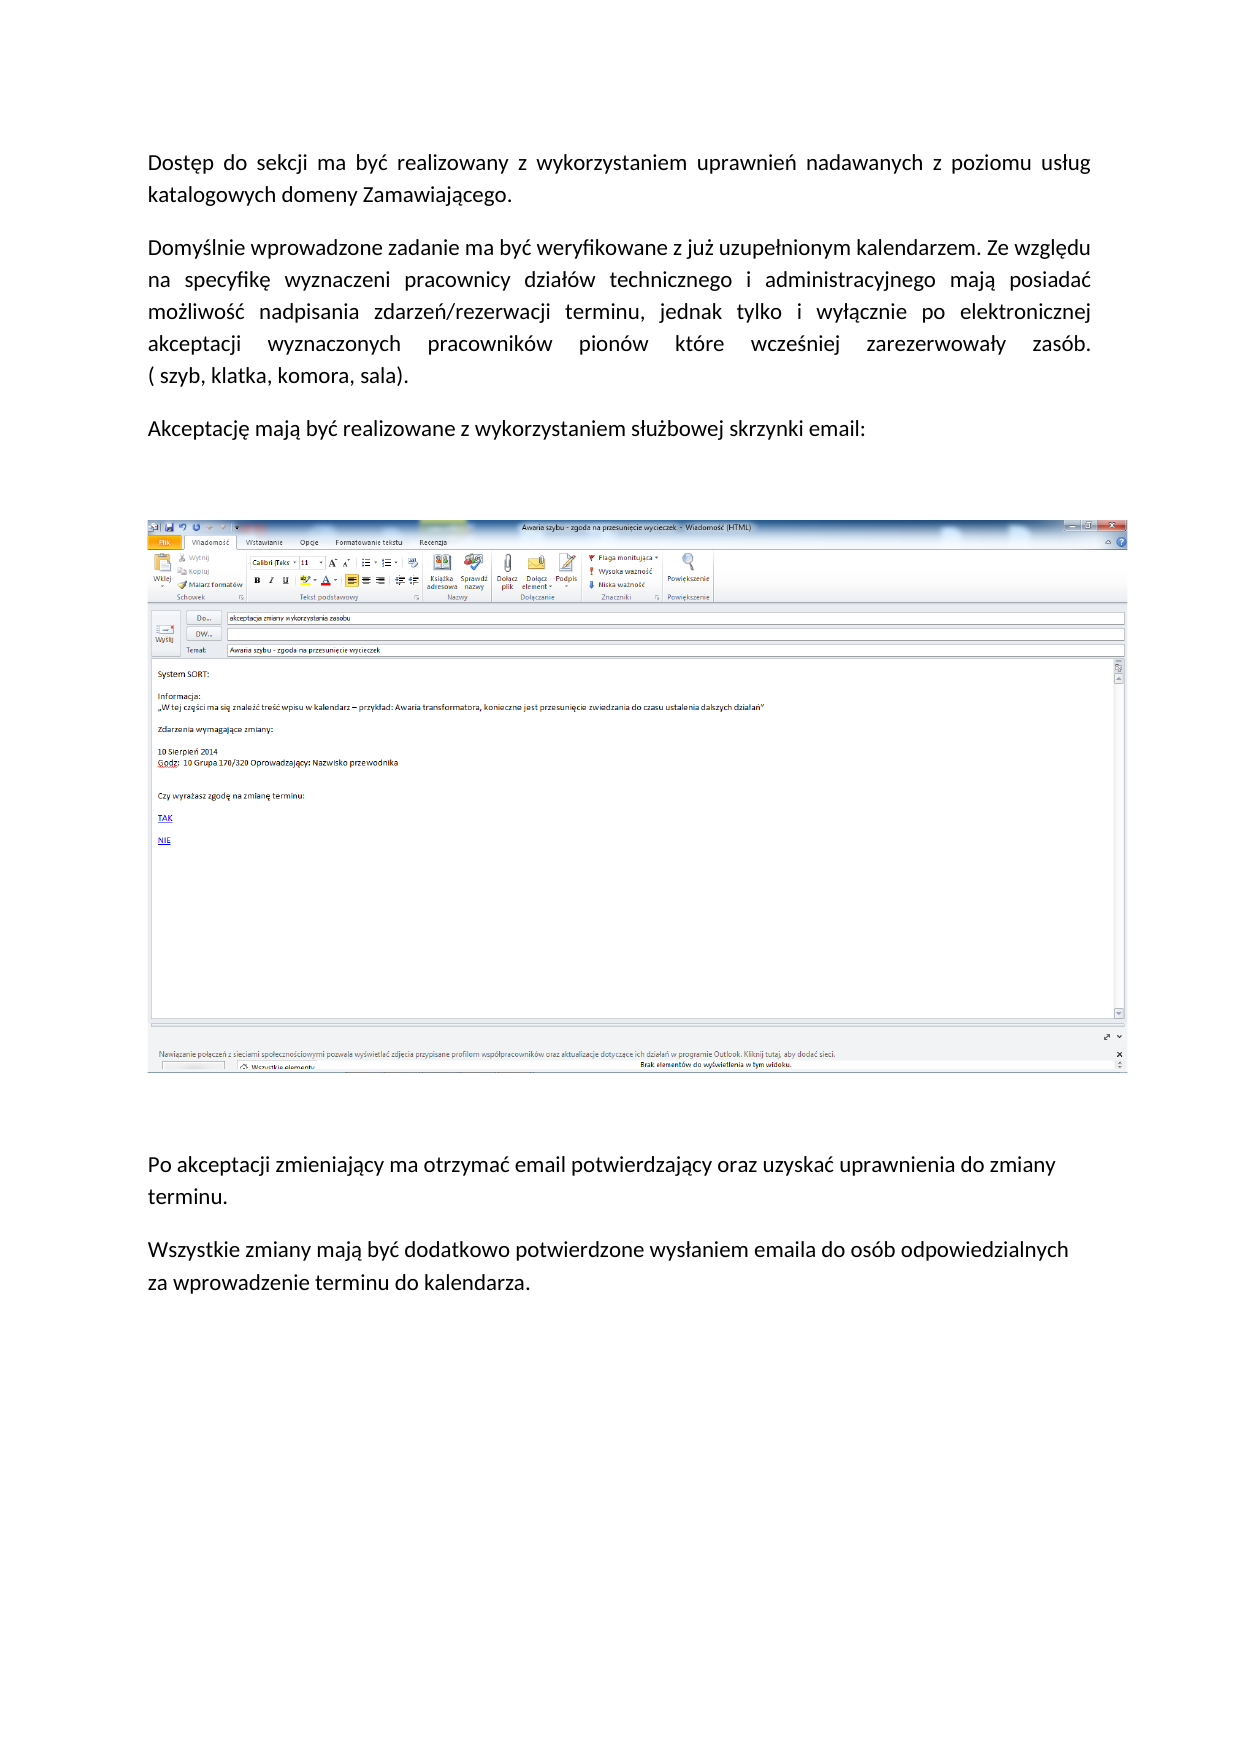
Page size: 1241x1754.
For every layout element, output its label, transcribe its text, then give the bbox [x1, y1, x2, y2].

text Wszystkie zmiany mają być dodatkowo potwierdzone wysłaniem emaila do osób odpowiedzialnych za wprowadzenie terminu do kalendarza. [148, 1235, 1093, 1296]
text Po akceptacji zmieniający ma otrzymać email potwierdzający oraz uzyskać uprawnienia do zmiany terminu. [148, 1150, 1093, 1210]
text Domyślnie wprowadzone zadanie ma być weryfikowane z już uzupełnionym kalendarzem. Ze względu na specyfikę wyznaczeni pracownicy działów technicznego i administracyjnego mają posiadać możliwość nadpisania zdarzeń/rezerwacji terminu, jednak tylko i wyłącznie po elektronicznej akceptacji wyznaczonych pracowników pionów które wcześniej zarezerwowały zasób. ( szyb, klatka, komora, sala). [148, 233, 1093, 389]
text Dostęp do sekcji ma być realizowany z wykorzystaniem uprawnień nadawanych z poziomu usług katalogowych domeny Zamawiającego. [148, 148, 1093, 208]
text Akceptację mają być realizowane z wykorzystaniem służbowej skrzynki email: [148, 414, 1093, 443]
